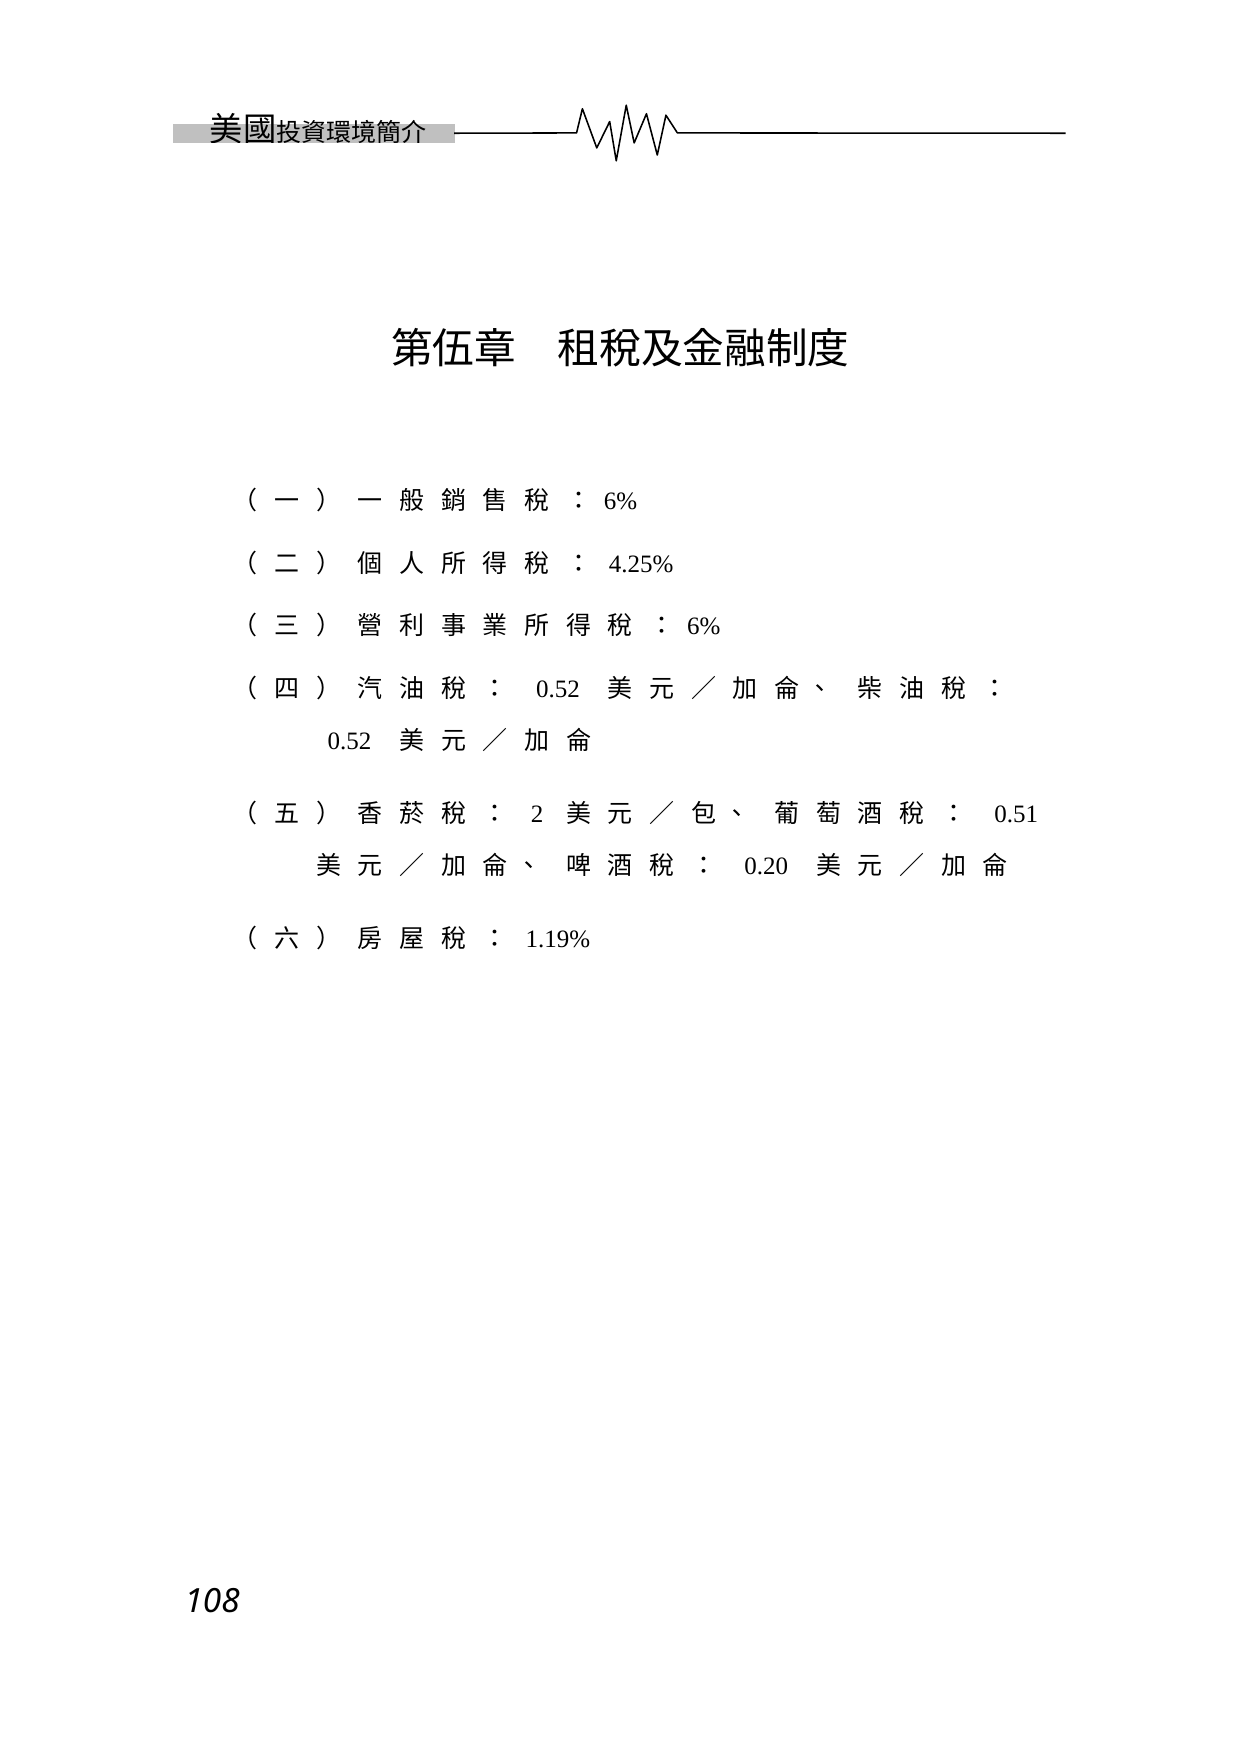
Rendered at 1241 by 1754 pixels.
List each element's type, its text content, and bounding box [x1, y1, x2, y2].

text （四）汽油稅：0.52美元／加侖、柴油稅：0.52美元／加侖 [207, 634, 1058, 759]
text （五）香菸稅：2美元／包、葡萄酒稅：0.51美元／加侖、啤酒稅：0.20美元／加侖 [207, 759, 1058, 884]
text （一）一般銷售稅：6% [207, 447, 1058, 509]
text 第伍章 租稅及金融制度 [183, 304, 1058, 366]
text （六）房屋稅：1.19% [207, 884, 1058, 947]
text （三）營利事業所得稅：6% [207, 572, 1058, 634]
text （二）個人所得稅：4.25% [207, 509, 1058, 572]
